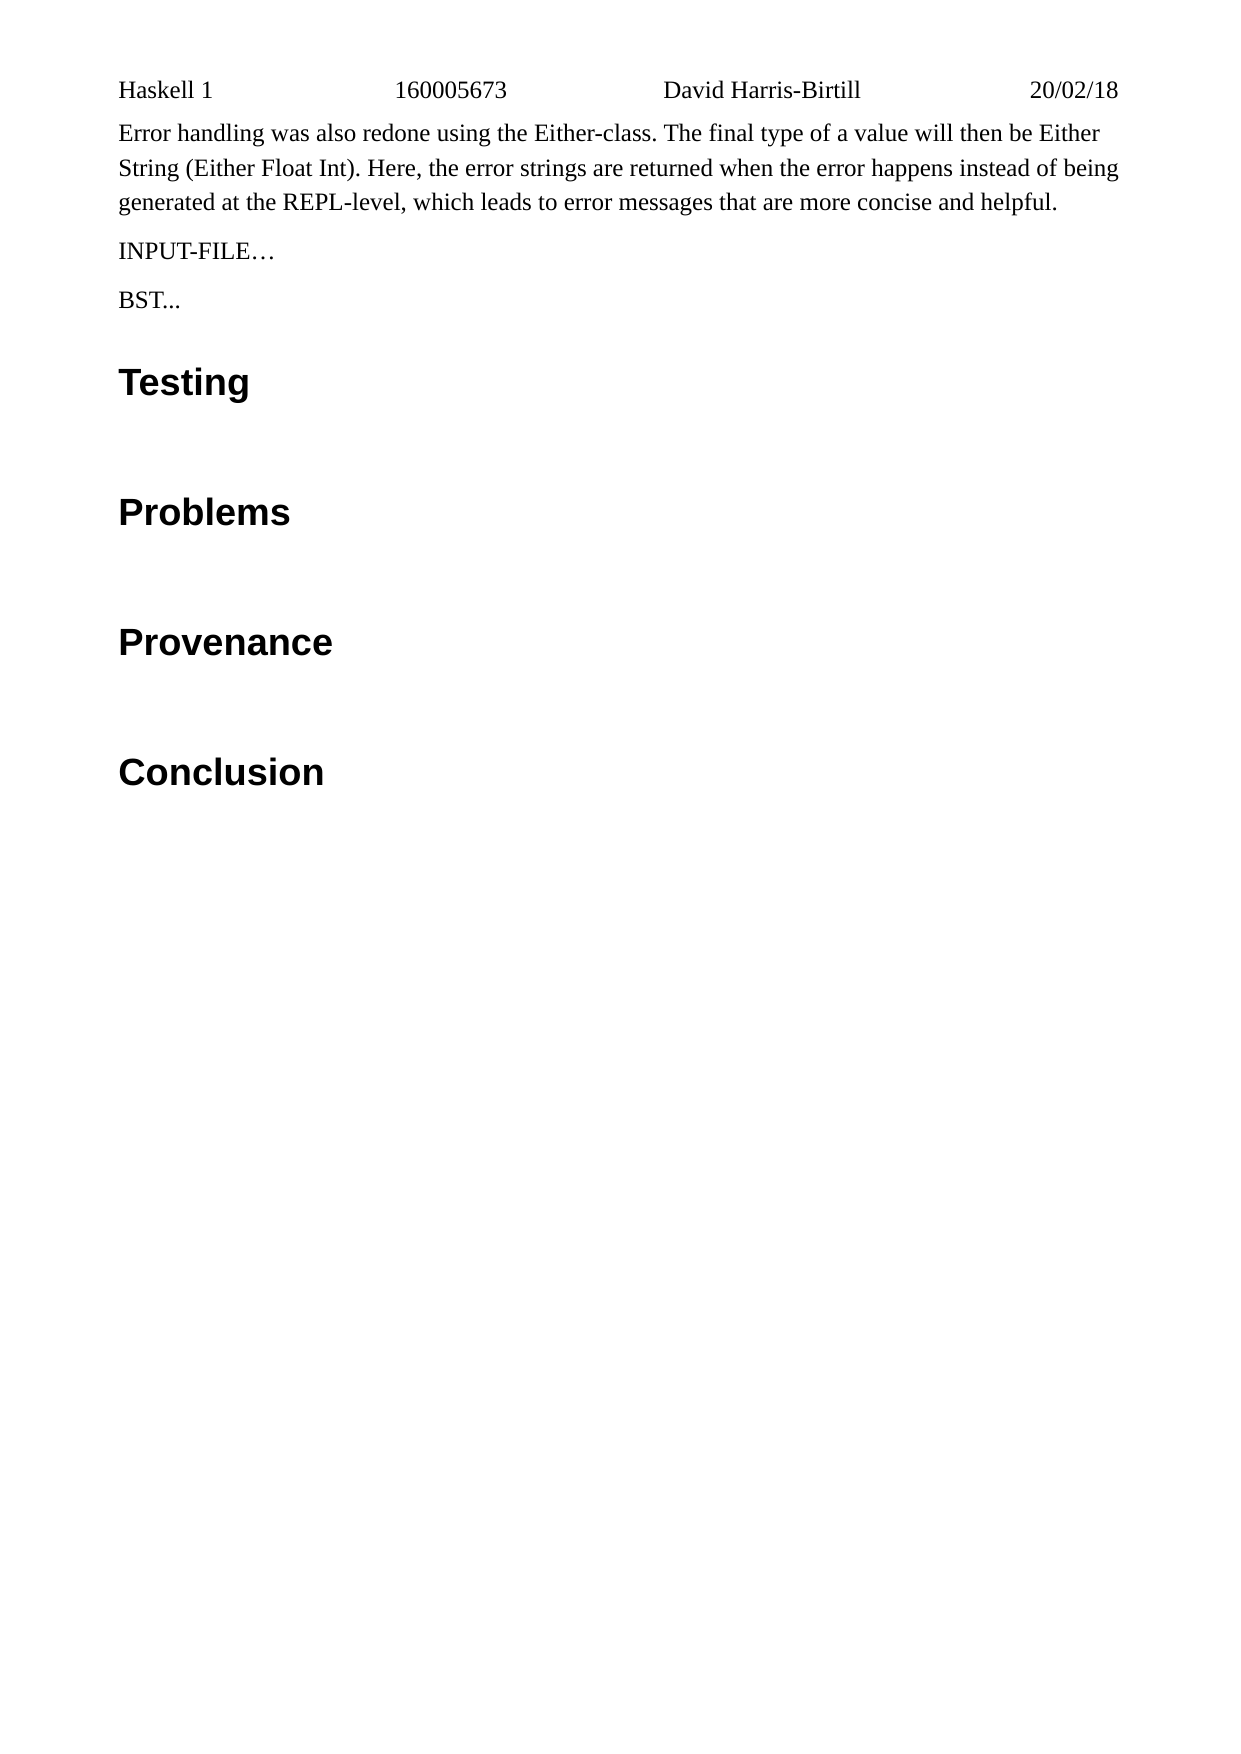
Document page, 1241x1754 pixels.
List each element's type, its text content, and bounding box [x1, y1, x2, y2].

subtitle Testing [118, 359, 1122, 403]
subtitle Conclusion [118, 750, 1122, 793]
subtitle Problems [118, 489, 1122, 533]
text Error handling was also redone using the Either-class. The final type of a value will then be Either String (Either Float Int). Here, the error strings are returned when the error happens instead of being generated at the REPL-level, which leads to error messages that are more concise and helpful. [118, 118, 1122, 216]
text BST... [118, 285, 1122, 314]
subtitle Provenance [118, 620, 1122, 663]
text INPUT-FILE… [118, 236, 1122, 265]
